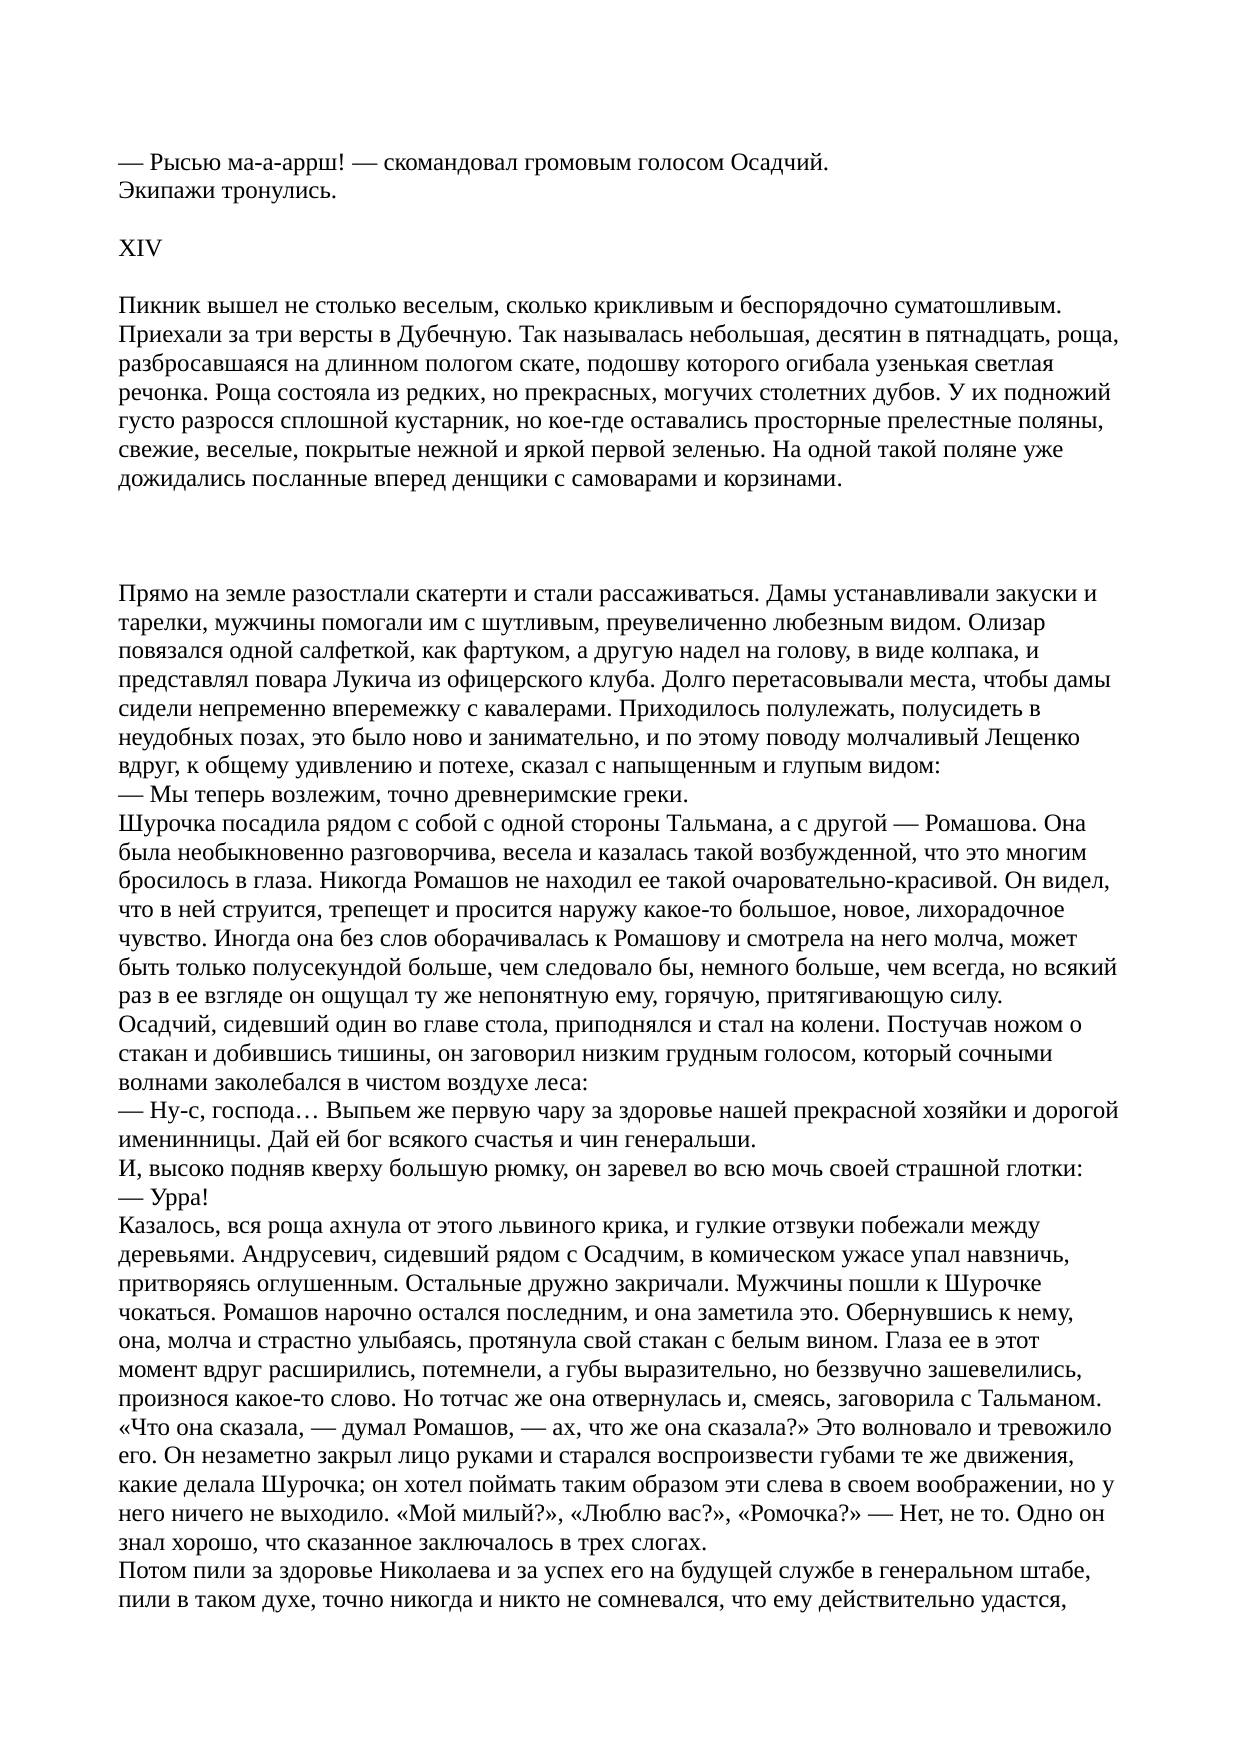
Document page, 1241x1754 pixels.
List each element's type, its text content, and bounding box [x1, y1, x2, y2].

text И, высоко подняв кверху большую рюмку, он заревел во всю мочь своей страшной глотки: [118, 1153, 1122, 1182]
text Потом пили за здоровье Николаева и за успех его на будущей службе в генеральном штабе, пили в таком духе, точно никогда и никто не сомневался, что ему действительно удастся, [118, 1556, 1122, 1613]
text — Ну-с, господа… Выпьем же первую чару за здоровье нашей прекрасной хозяйки и дорогой именинницы. Дай ей бог всякого счастья и чин генеральши. [118, 1096, 1122, 1153]
text Экипажи тронулись. [118, 176, 1122, 204]
text Шурочка посадила рядом с собой с одной стороны Тальмана, а с другой — Ромашова. Она была необыкновенно разговорчива, весела и казалась такой возбужденной, что это многим бросилось в глаза. Никогда Ромашов не находил ее такой очаровательно-красивой. Он видел, что в ней струится, трепещет и просится наружу какое-то большое, новое, лихорадочное чувство. Иногда она без слов оборачивалась к Ромашову и смотрела на него молча, может быть только полусекундой больше, чем следовало бы, немного больше, чем всегда, но всякий раз в ее взгляде он ощущал ту же непонятную ему, горячую, притягивающую силу. [118, 808, 1122, 1009]
text XIV [118, 233, 1122, 262]
text Прямо на земле разостлали скатерти и стали рассаживаться. Дамы устанавливали закуски и тарелки, мужчины помогали им с шутливым, преувеличенно любезным видом. Олизар повязался одной салфеткой, как фартуком, а другую надел на голову, в виде колпака, и представлял повара Лукича из офицерского клуба. Долго перетасовывали места, чтобы дамы сидели непременно вперемежку с кавалерами. Приходилось полулежать, полусидеть в неудобных позах, это было ново и занимательно, и по этому поводу молчаливый Лещенко вдруг, к общему удивлению и потехе, сказал с напыщенным и глупым видом: [118, 578, 1122, 779]
text — Урра! [118, 1182, 1122, 1211]
text Казалось, вся роща ахнула от этого львиного крика, и гулкие отзвуки побежали между деревьями. Андрусевич, сидевший рядом с Осадчим, в комическом ужасе упал навзничь, притворяясь оглушенным. Остальные дружно закричали. Мужчины пошли к Шурочке чокаться. Ромашов нарочно остался последним, и она заметила это. Обернувшись к нему, она, молча и страстно улыбаясь, протянула свой стакан с белым вином. Глаза ее в этот момент вдруг расширились, потемнели, а губы выразительно, но беззвучно зашевелились, произнося какое-то слово. Но тотчас же она отвернулась и, смеясь, заговорила с Тальманом. «Что она сказала, — думал Ромашов, — ах, что же она сказала?» Это волновало и тревожило его. Он незаметно закрыл лицо руками и старался воспроизвести губами те же движения, какие делала Шурочка; он хотел поймать таким образом эти слева в своем воображении, но у него ничего не выходило. «Мой милый?», «Люблю вас?», «Ромочка?» — Нет, не то. Одно он знал хорошо, что сказанное заключалось в трех слогах. [118, 1211, 1122, 1556]
text Осадчий, сидевший один во главе стола, приподнялся и стал на колени. Постучав ножом о стакан и добившись тишины, он заговорил низким грудным голосом, который сочными волнами заколебался в чистом воздухе леса: [118, 1009, 1122, 1096]
text — Рысью ма-а-аррш! — скомандовал громовым голосом Осадчий. [118, 147, 1122, 176]
text — Мы теперь возлежим, точно древнеримские греки. [118, 779, 1122, 808]
text Пикник вышел не столько веселым, сколько крикливым и беспорядочно суматошливым. Приехали за три версты в Дубечную. Так называлась небольшая, десятин в пятнадцать, роща, разбросавшаяся на длинном пологом скате, подошву которого огибала узенькая светлая речонка. Роща состояла из редких, но прекрасных, могучих столетних дубов. У их подножий густо разросся сплошной кустарник, но кое-где оставались просторные прелестные поляны, свежие, веселые, покрытые нежной и яркой первой зеленью. На одной такой поляне уже дожидались посланные вперед денщики с самоварами и корзинами. [118, 291, 1122, 492]
